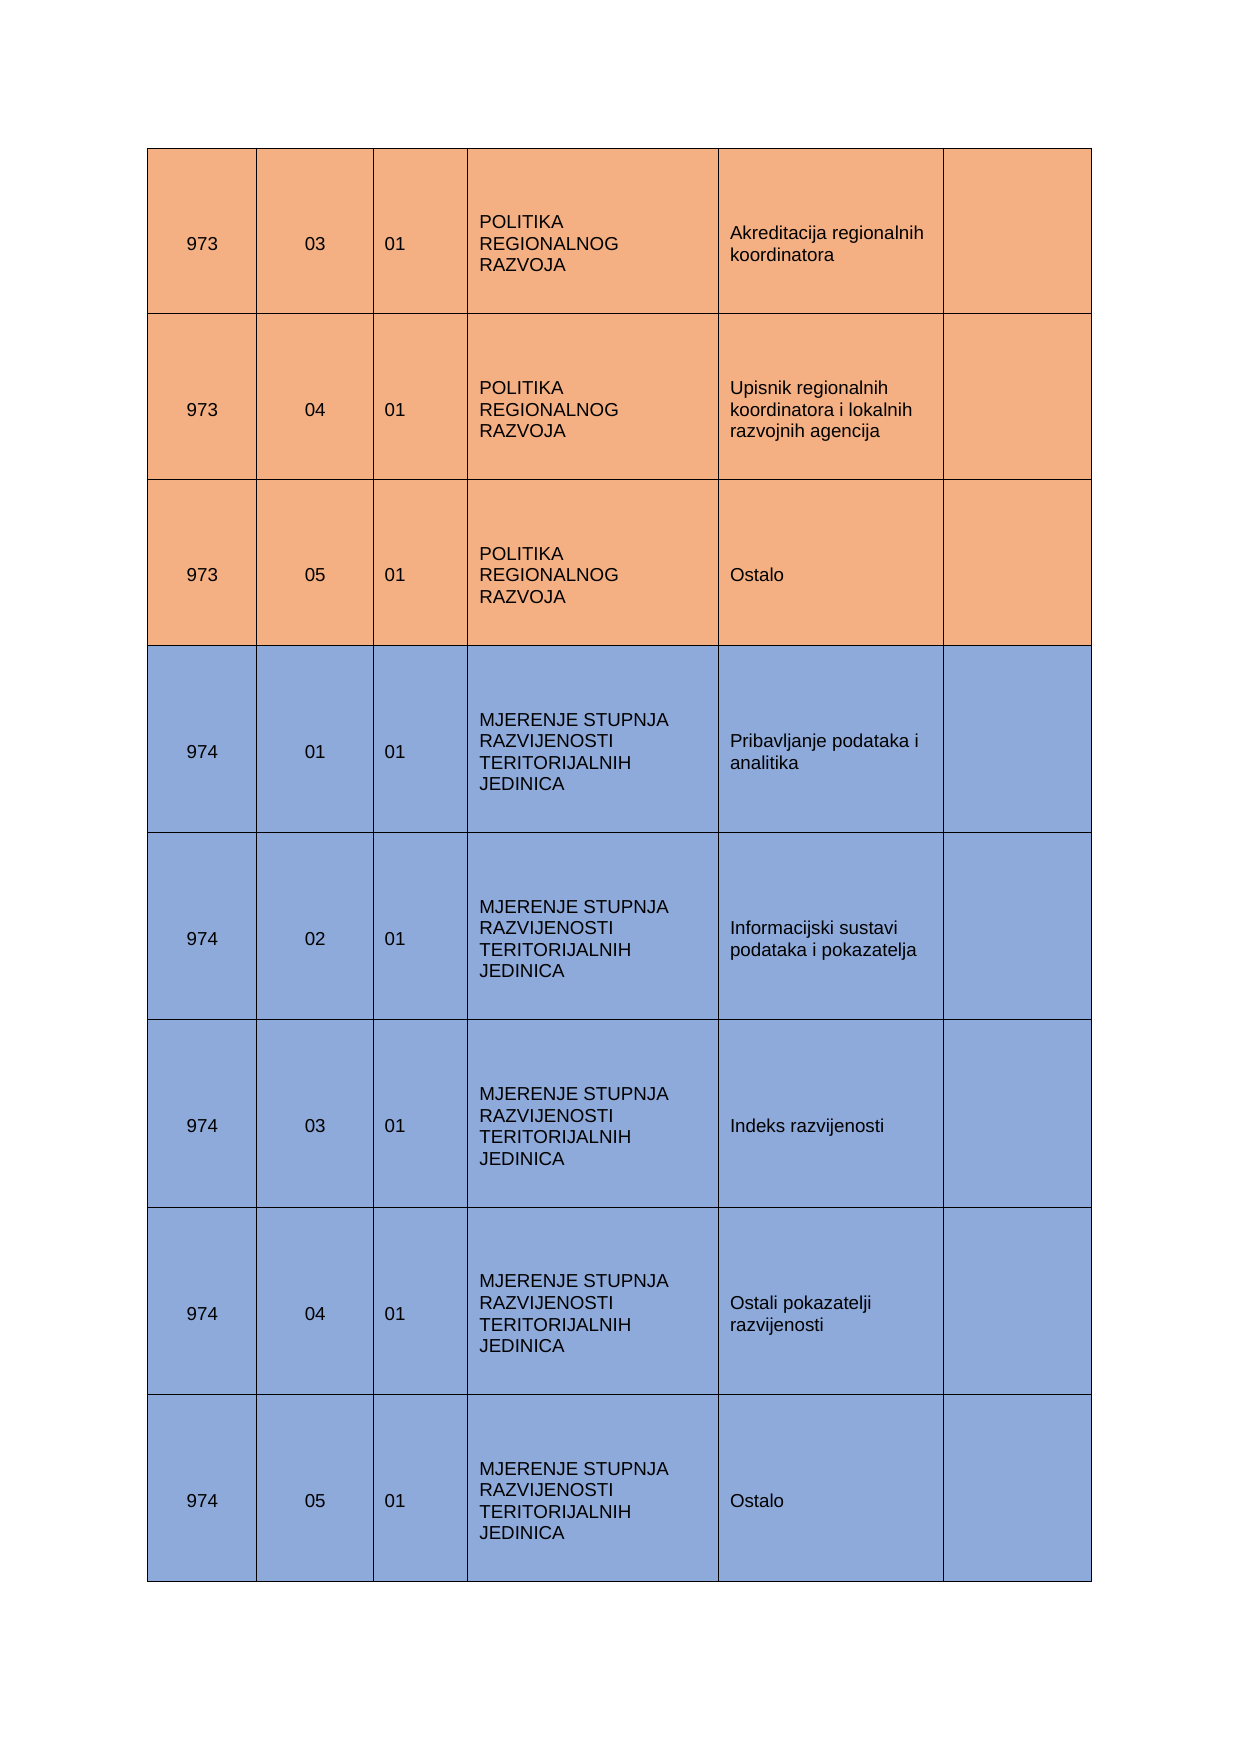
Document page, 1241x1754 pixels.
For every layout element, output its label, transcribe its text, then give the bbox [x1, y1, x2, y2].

table_cell 01 [374, 646, 467, 832]
table_cell 01 [374, 480, 467, 645]
table_cell Informacijski sustavi podataka i pokazatelja [719, 833, 943, 1019]
table_cell 974 [148, 646, 256, 832]
table_cell [944, 1395, 1091, 1581]
table_cell MJERENJE STUPNJA RAZVIJENOSTI TERITORIJALNIH JEDINICA [468, 1395, 718, 1581]
table_cell MJERENJE STUPNJA RAZVIJENOSTI TERITORIJALNIH JEDINICA [468, 646, 718, 832]
table_cell 05 [257, 480, 373, 645]
table_cell 01 [257, 646, 373, 832]
table_cell MJERENJE STUPNJA RAZVIJENOSTI TERITORIJALNIH JEDINICA [468, 1208, 718, 1394]
table_cell [944, 833, 1091, 1019]
table_cell 02 [257, 833, 373, 1019]
table_cell 01 [374, 833, 467, 1019]
table_cell Ostali pokazatelji razvijenosti [719, 1208, 943, 1394]
table_cell MJERENJE STUPNJA RAZVIJENOSTI TERITORIJALNIH JEDINICA [468, 833, 718, 1019]
table_cell 01 [374, 1208, 467, 1394]
table_cell 01 [374, 1020, 467, 1207]
table_cell Indeks razvijenosti [719, 1020, 943, 1207]
table_cell POLITIKA REGIONALNOG RAZVOJA [468, 314, 718, 479]
table_cell 974 [148, 1395, 256, 1581]
table_cell 973 [148, 314, 256, 479]
table_cell 04 [257, 314, 373, 479]
table_cell [944, 314, 1091, 479]
table_cell Akreditacija regionalnih koordinatora [719, 149, 943, 313]
table_cell [944, 646, 1091, 832]
table_cell POLITIKA REGIONALNOG RAZVOJA [468, 149, 718, 313]
table_cell 01 [374, 1395, 467, 1581]
table_cell [944, 149, 1091, 313]
table_cell 974 [148, 833, 256, 1019]
table_cell MJERENJE STUPNJA RAZVIJENOSTI TERITORIJALNIH JEDINICA [468, 1020, 718, 1207]
table_cell 01 [374, 314, 467, 479]
table_cell Pribavljanje podataka i analitika [719, 646, 943, 832]
table_cell Ostalo [719, 1395, 943, 1581]
table_cell [944, 1208, 1091, 1394]
table_cell 03 [257, 1020, 373, 1207]
table_cell 01 [374, 149, 467, 313]
table_cell 04 [257, 1208, 373, 1394]
table_cell 974 [148, 1208, 256, 1394]
table_cell [944, 1020, 1091, 1207]
table_cell [944, 480, 1091, 645]
table_cell 03 [257, 149, 373, 313]
table_cell 973 [148, 149, 256, 313]
table_cell 05 [257, 1395, 373, 1581]
table_cell POLITIKA REGIONALNOG RAZVOJA [468, 480, 718, 645]
table_cell Upisnik regionalnih koordinatora i lokalnih razvojnih agencija [719, 314, 943, 479]
table_cell 973 [148, 480, 256, 645]
table_cell 974 [148, 1020, 256, 1207]
table_cell Ostalo [719, 480, 943, 645]
